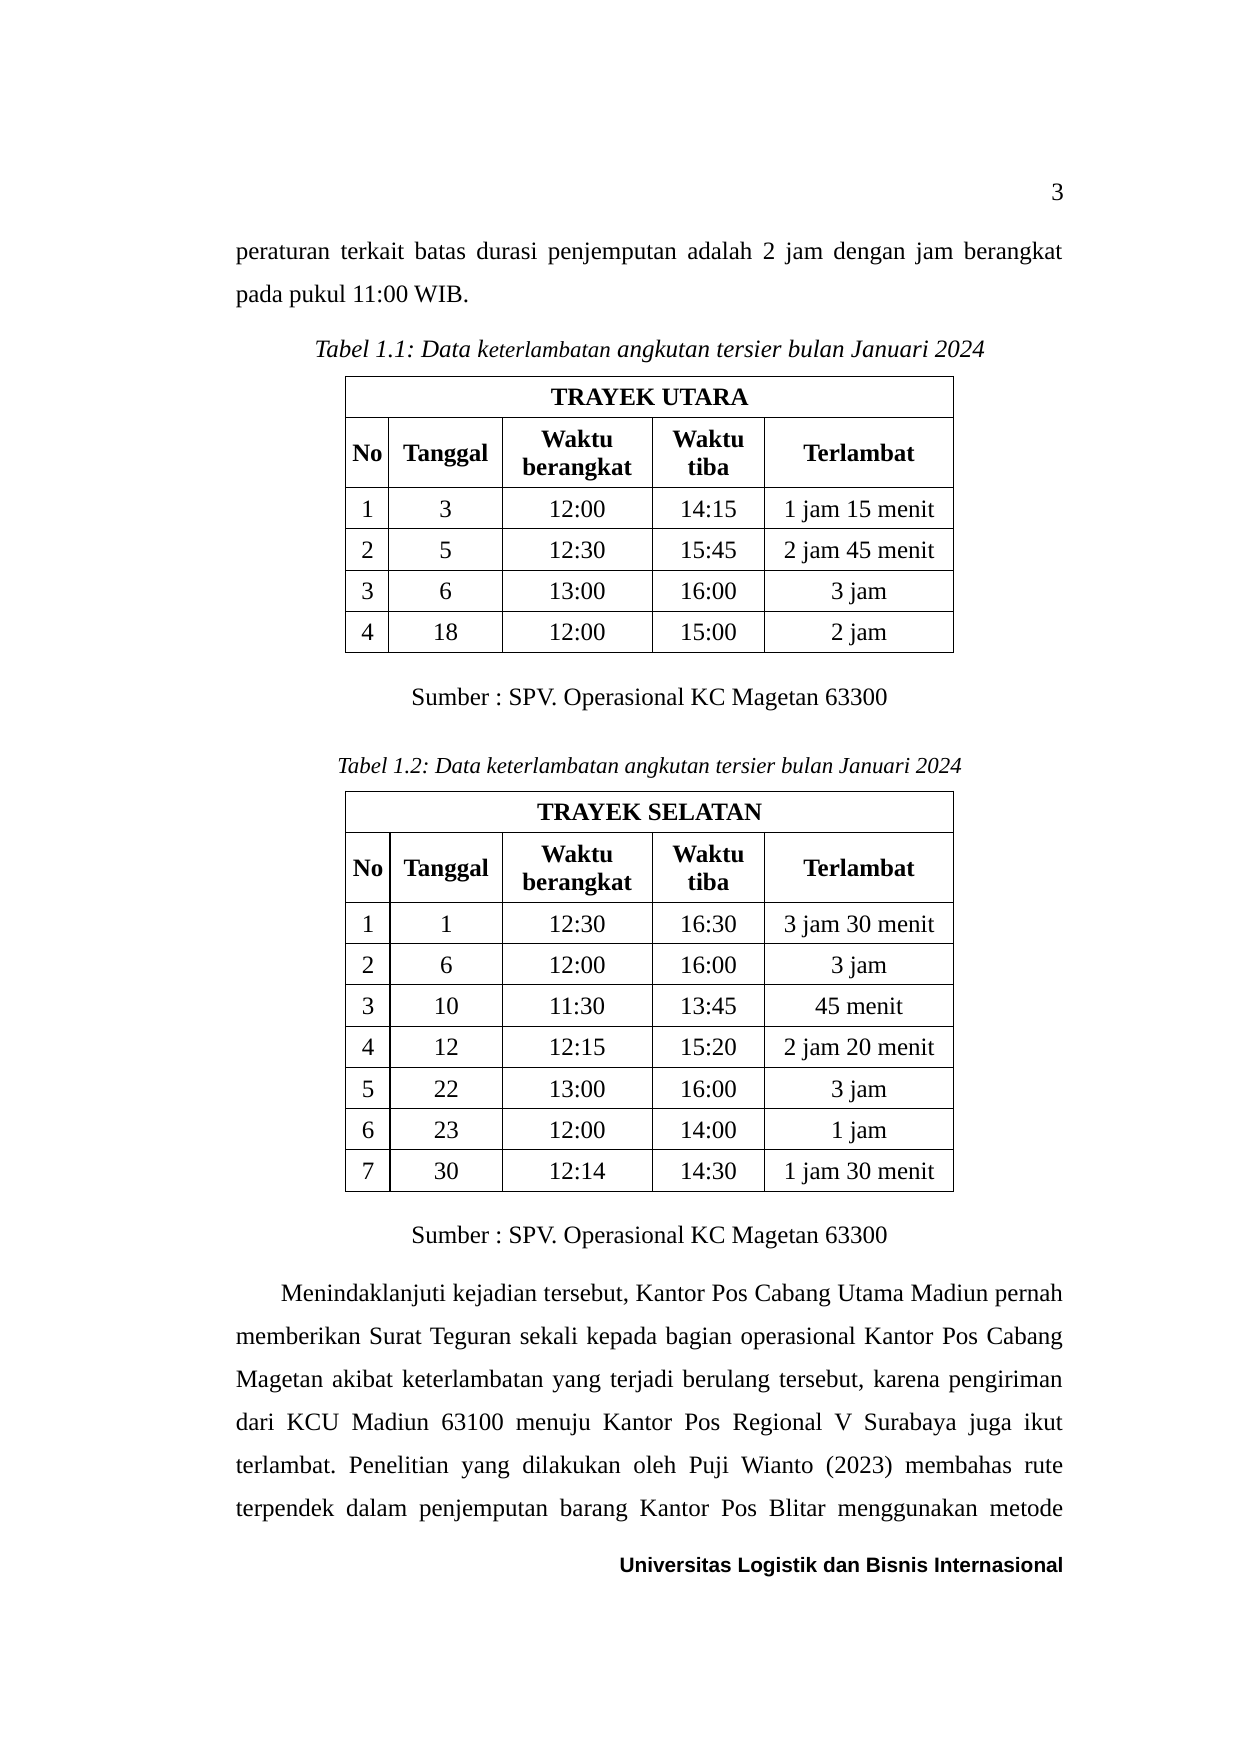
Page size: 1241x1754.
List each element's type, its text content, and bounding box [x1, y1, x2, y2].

table_cell 4 [346, 1027, 389, 1067]
table_cell 14:15 [653, 488, 764, 528]
table_cell 12:14 [503, 1150, 652, 1191]
text Menindaklanjuti kejadian tersebut, Kantor Pos Cabang Utama Madiun pernah memberikan Surat Teguran sekali kepada bagian operasional Kantor Pos Cabang Magetan akibat keterlambatan yang terjadi berulang tersebut, karena pengiriman dari KCU Madiun 63100 menuju Kantor Pos Regional V Surabaya juga ikut terlambat. Penelitian yang dilakukan oleh Puji Wianto (2023) membahas rute terpendek dalam penjemputan barang Kantor Pos Blitar menggunakan metode [236, 1278, 1063, 1522]
table_cell 13:00 [503, 1068, 652, 1108]
table_cell 14:30 [653, 1150, 764, 1191]
table_cell 45 menit [765, 985, 953, 1026]
table_cell 16:00 [653, 944, 764, 984]
table_cell 3 jam [765, 1068, 953, 1108]
table_cell 2 jam 20 menit [765, 1027, 953, 1067]
table_cell 5 [346, 1068, 389, 1108]
table_cell 30 [391, 1150, 502, 1191]
table_cell 1 [346, 903, 389, 943]
table_cell Terlambat [765, 418, 953, 487]
table_cell 12:30 [503, 903, 652, 943]
text Tabel 1.2: Data keterlambatan angkutan tersier bulan Januari 2024 [236, 752, 1063, 778]
table_cell No [346, 418, 388, 487]
table_cell 22 [391, 1068, 502, 1108]
table_cell 12 [391, 1027, 502, 1067]
table_cell 1 [346, 488, 388, 528]
text peraturan terkait batas durasi penjemputan adalah 2 jam dengan jam berangkat pada pukul 11:00 WIB. [236, 236, 1063, 308]
table_cell 13:45 [653, 985, 764, 1026]
table_cell 1 [391, 903, 502, 943]
table_cell Waktu berangkat [503, 418, 652, 487]
table_cell 13:00 [503, 571, 652, 611]
table_cell Terlambat [765, 833, 953, 902]
table_cell 12:15 [503, 1027, 652, 1067]
table_cell 12:00 [503, 1109, 652, 1149]
table_cell 2 jam 45 menit [765, 529, 953, 569]
table_cell 2 [346, 529, 388, 569]
table_cell Waktu berangkat [503, 833, 652, 902]
table_cell 16:00 [653, 1068, 764, 1108]
table_cell 11:30 [503, 985, 652, 1026]
table_cell No [346, 833, 389, 902]
table_cell 3 jam 30 menit [765, 903, 953, 943]
table_cell 14:00 [653, 1109, 764, 1149]
table_cell Waktu tiba [653, 418, 764, 487]
text Sumber : SPV. Operasional KC Magetan 63300 [236, 682, 1063, 711]
table_cell 16:00 [653, 571, 764, 611]
table_cell 18 [389, 612, 502, 652]
table_cell 1 jam 30 menit [765, 1150, 953, 1191]
table_cell 10 [391, 985, 502, 1026]
table_cell Tanggal [389, 418, 502, 487]
table_cell 12:00 [503, 612, 652, 652]
text Sumber : SPV. Operasional KC Magetan 63300 [236, 1220, 1063, 1249]
table_cell 16:30 [653, 903, 764, 943]
table_cell Waktu tiba [653, 833, 764, 902]
table_header TRAYEK UTARA [346, 377, 953, 417]
table_cell 15:45 [653, 529, 764, 569]
table_cell 5 [389, 529, 502, 569]
table_cell 15:20 [653, 1027, 764, 1067]
table_cell 12:30 [503, 529, 652, 569]
table_cell 1 jam [765, 1109, 953, 1149]
table_cell 12:00 [503, 944, 652, 984]
table_cell 4 [346, 612, 388, 652]
table_cell 3 jam [765, 944, 953, 984]
text Tabel 1.1: Data keterlambatan angkutan tersier bulan Januari 2024 [236, 334, 1063, 363]
table_cell 3 jam [765, 571, 953, 611]
table_cell 3 [346, 571, 388, 611]
table_cell 12:00 [503, 488, 652, 528]
table_cell 15:00 [653, 612, 764, 652]
table_cell 7 [346, 1150, 389, 1191]
table_cell 3 [346, 985, 389, 1026]
table_cell 3 [389, 488, 502, 528]
table_cell 23 [391, 1109, 502, 1149]
table_header TRAYEK SELATAN [346, 792, 953, 832]
table_cell 2 [346, 944, 389, 984]
table_cell 6 [346, 1109, 389, 1149]
table_cell 6 [389, 571, 502, 611]
table_cell 2 jam [765, 612, 953, 652]
table_cell Tanggal [391, 833, 502, 902]
table_cell 1 jam 15 menit [765, 488, 953, 528]
table_cell 6 [391, 944, 502, 984]
